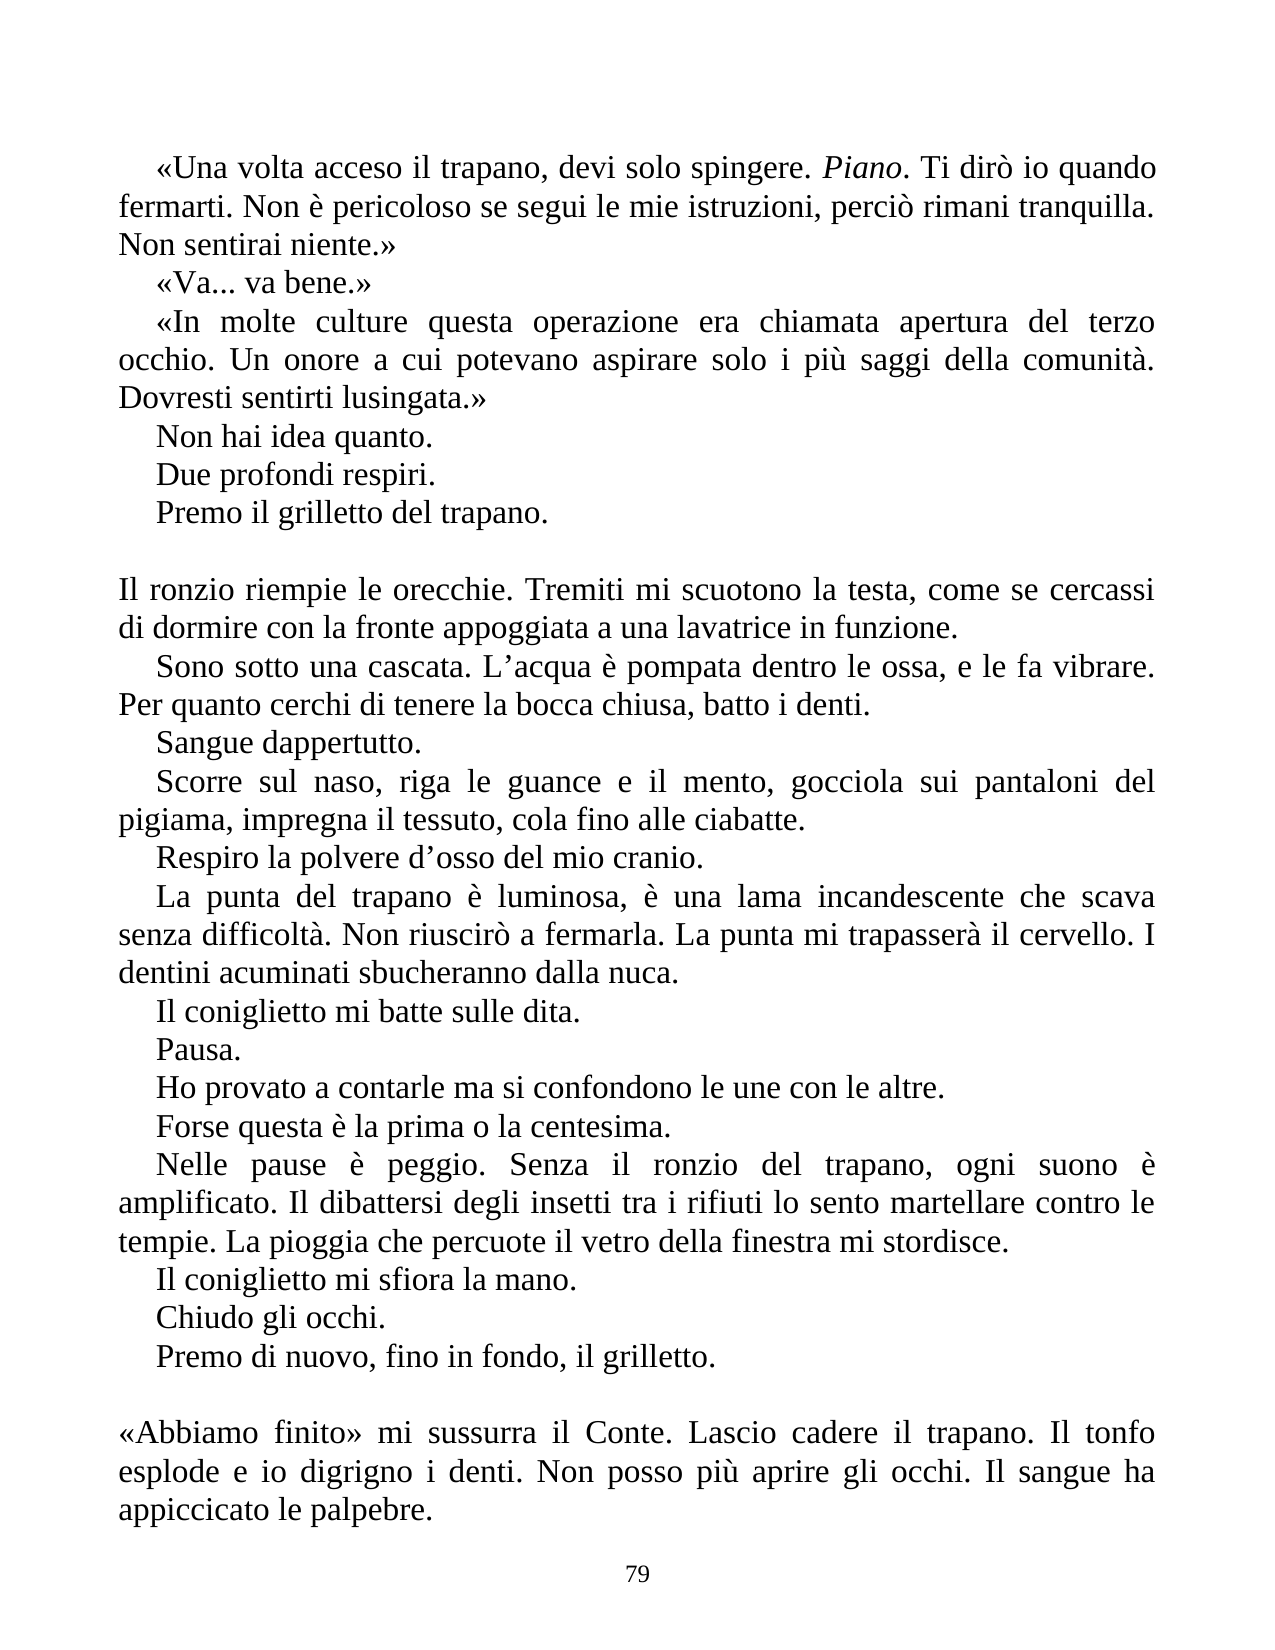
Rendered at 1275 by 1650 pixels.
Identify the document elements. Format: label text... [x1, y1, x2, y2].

text Forse questa è la prima o la centesima. [118, 1106, 1157, 1144]
text Chiudo gli occhi. [118, 1298, 1157, 1336]
text «In molte culture questa operazione era chiamata apertura del terzo occhio. Un onore a cui potevano aspirare solo i più saggi della comunità. Dovresti sentirti lusingata.» [118, 301, 1157, 416]
text Pausa. [118, 1029, 1157, 1068]
text «Una volta acceso il trapano, devi solo spingere. Piano. Ti dirò io quando fermarti. Non è pericoloso se segui le mie istruzioni, perciò rimani tranquilla. Non sentirai niente.» [118, 148, 1157, 263]
text Sangue dappertutto. [118, 723, 1157, 761]
text Respiro la polvere d’osso del mio cranio. [118, 838, 1157, 876]
text Nelle pause è peggio. Senza il ronzio del trapano, ogni suono è amplificato. Il dibattersi degli insetti tra i rifiuti lo sento martellare contro le tempie. La pioggia che percuote il vetro della finestra mi stordisce. [118, 1144, 1157, 1259]
text «Abbiamo finito» mi sussurra il Conte. Lascio cadere il trapano. Il tonfo esplode e io digrigno i denti. Non posso più aprire gli occhi. Il sangue ha appiccicato le palpebre. [118, 1413, 1157, 1528]
text Scorre sul naso, riga le guance e il mento, gocciola sui pantaloni del pigiama, impregna il tessuto, cola fino alle ciabatte. [118, 761, 1157, 838]
text Premo il grilletto del trapano. [118, 493, 1157, 531]
text Sono sotto una cascata. L’acqua è pompata dentro le ossa, e le fa vibrare. Per quanto cerchi di tenere la bocca chiusa, batto i denti. [118, 646, 1157, 723]
text Il ronzio riempie le orecchie. Tremiti mi scuotono la testa, come se cercassi di dormire con la fronte appoggiata a una lavatrice in funzione. [118, 569, 1157, 646]
text Il coniglietto mi sfiora la mano. [118, 1259, 1157, 1298]
text Ho provato a contarle ma si confondono le une con le altre. [118, 1068, 1157, 1106]
text Il coniglietto mi batte sulle dita. [118, 991, 1157, 1029]
text La punta del trapano è luminosa, è una lama incandescente che scava senza difficoltà. Non riuscirò a fermarla. La punta mi trapasserà il cervello. I dentini acuminati sbucheranno dalla nuca. [118, 876, 1157, 991]
text Due profondi respiri. [118, 454, 1157, 493]
text Non hai idea quanto. [118, 416, 1157, 454]
text «Va... va bene.» [118, 263, 1157, 301]
text Premo di nuovo, fino in fondo, il grilletto. [118, 1336, 1157, 1374]
